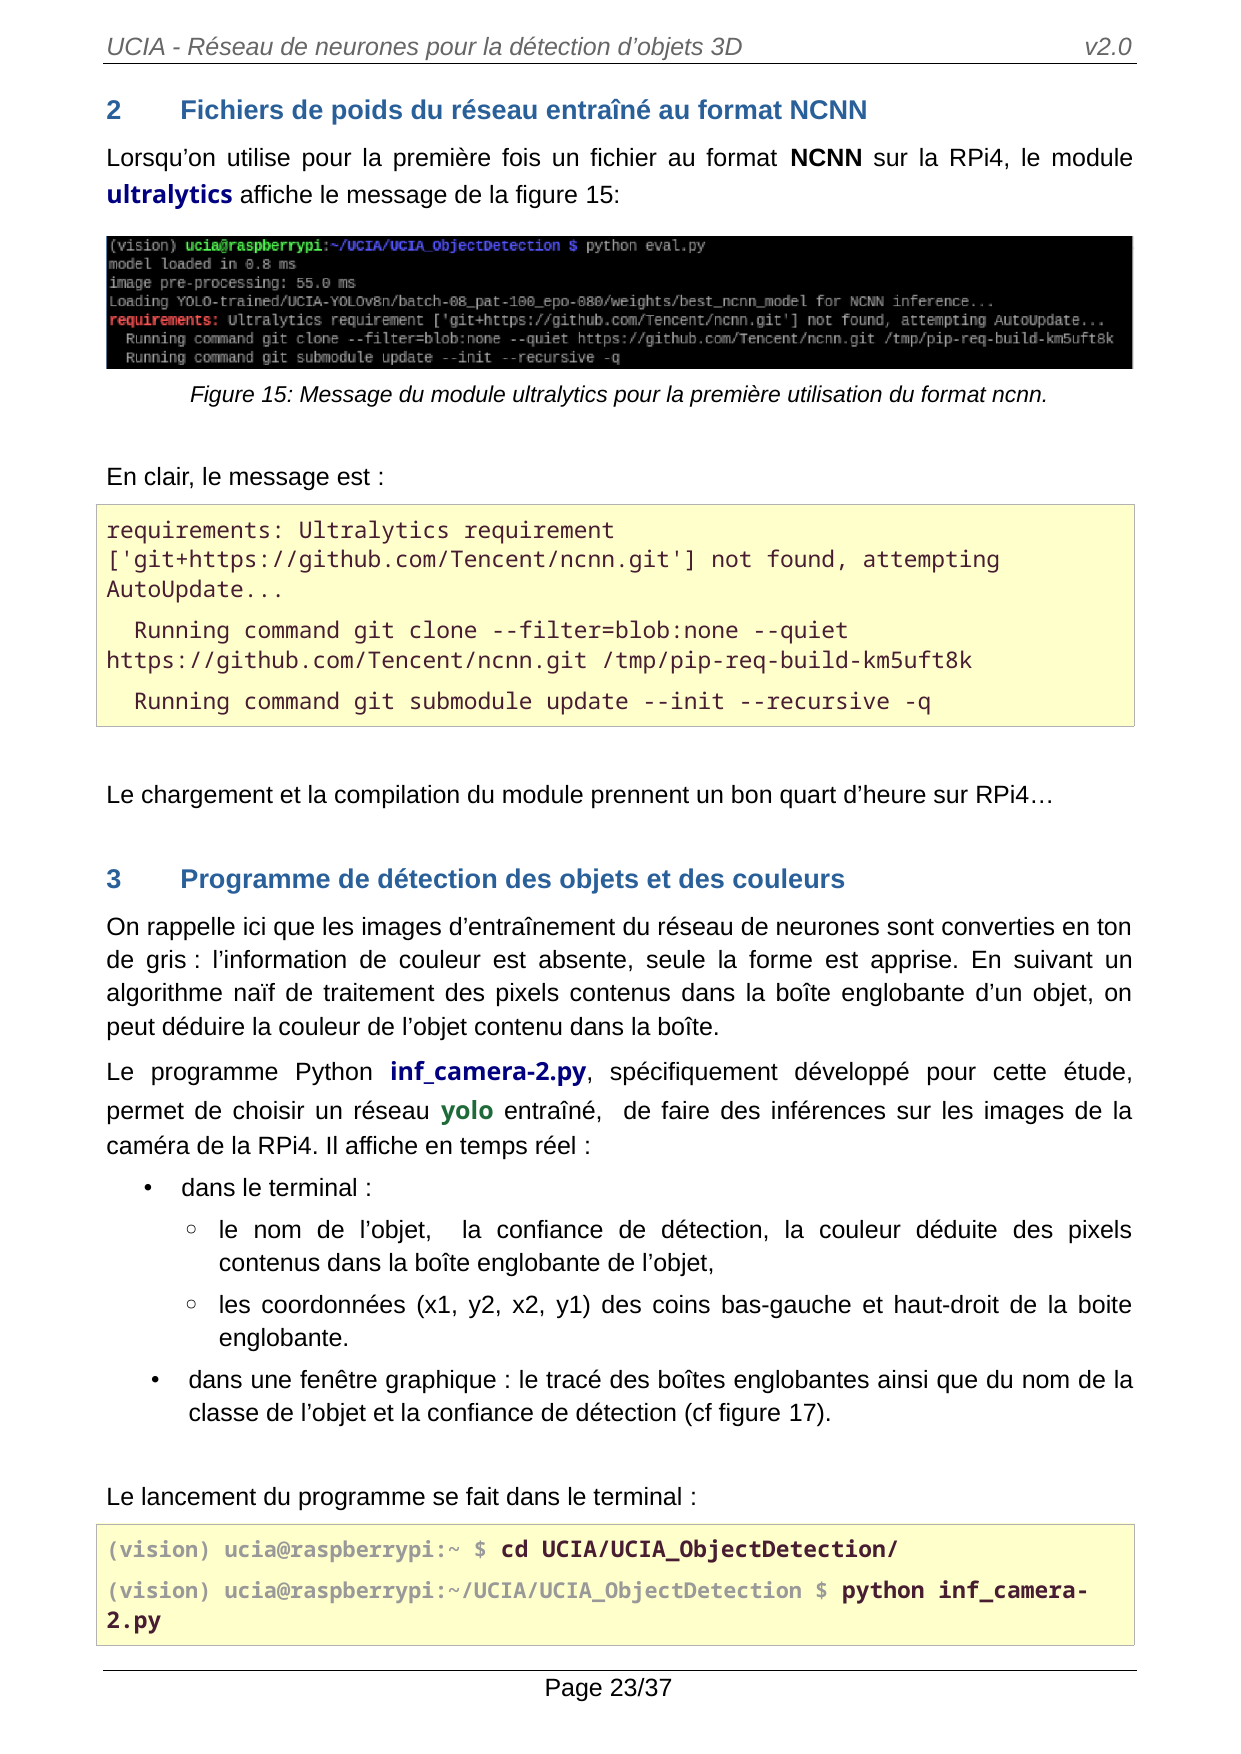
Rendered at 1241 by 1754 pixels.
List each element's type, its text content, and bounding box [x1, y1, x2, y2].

list le nom de l’objet, la confiance de détection, la couleur déduite des pixels contenus dans la boîte englobante de l’objet, [181, 1215, 1134, 1277]
text Running command git clone --filter=blob:none --quiet https://github.com/Tencent/ncnn.git /tmp/pip-req-build-km5uft8k [97, 604, 1134, 674]
text Lorsqu’on utilise pour la première fois un fichier au format NCNN sur la RPi4, le module ultralytics affiche le message de la figure 15: [106, 143, 1134, 211]
list dans le terminal : [144, 1173, 1134, 1202]
picture [106, 236, 1134, 369]
text Le lancement du programme se fait dans le terminal : [106, 1482, 1134, 1510]
list les coordonnées (x1, y2, x2, y1) des coins bas-gauche et haut-droit de la boite englobante. [181, 1290, 1134, 1352]
list dans une fenêtre graphique : le tracé des boîtes englobantes ainsi que du nom de la classe de l’objet et la confiance de détection (cf figure 17). [151, 1365, 1134, 1427]
text Le chargement et la compilation du module prennent un bon quart d’heure sur RPi4… [106, 780, 1134, 808]
text On rappelle ici que les images d’entraînement du réseau de neurones sont converties en ton de gris : l’information de couleur est absente, seule la forme est apprise. En suivant un algorithme naïf de traitement des pixels contenus dans la boîte englobante d’un objet, on peut déduire la couleur de l’objet contenu dans la boîte. [106, 912, 1134, 1040]
text requirements: Ultralytics requirement ['git+https://github.com/Tencent/ncnn.git'] not found, attempting AutoUpdate... [97, 505, 1134, 603]
text En clair, le message est : [106, 462, 1134, 491]
text (vision) ucia@raspberrypi:~ $ cd UCIA/UCIA_ObjectDetection/ [97, 1525, 1134, 1564]
text Figure 15: Message du module ultralytics pour la première utilisation du format ncnn. [106, 369, 1134, 407]
subtitle Fichiers de poids du réseau entraîné au format NCNN [106, 94, 1134, 125]
text (vision) ucia@raspberrypi:~/UCIA/UCIA_ObjectDetection $ python inf_camera-2.py [97, 1565, 1134, 1645]
text Running command git submodule update --init --recursive -q [97, 675, 1134, 726]
text Le programme Python inf_camera-2.py, spécifiquement développé pour cette étude, permet de choisir un réseau yolo entraîné, de faire des inférences sur les images de la caméra de la RPi4. Il affiche en temps réel : [106, 1053, 1134, 1159]
subtitle Programme de détection des objets et des couleurs [106, 863, 1134, 895]
